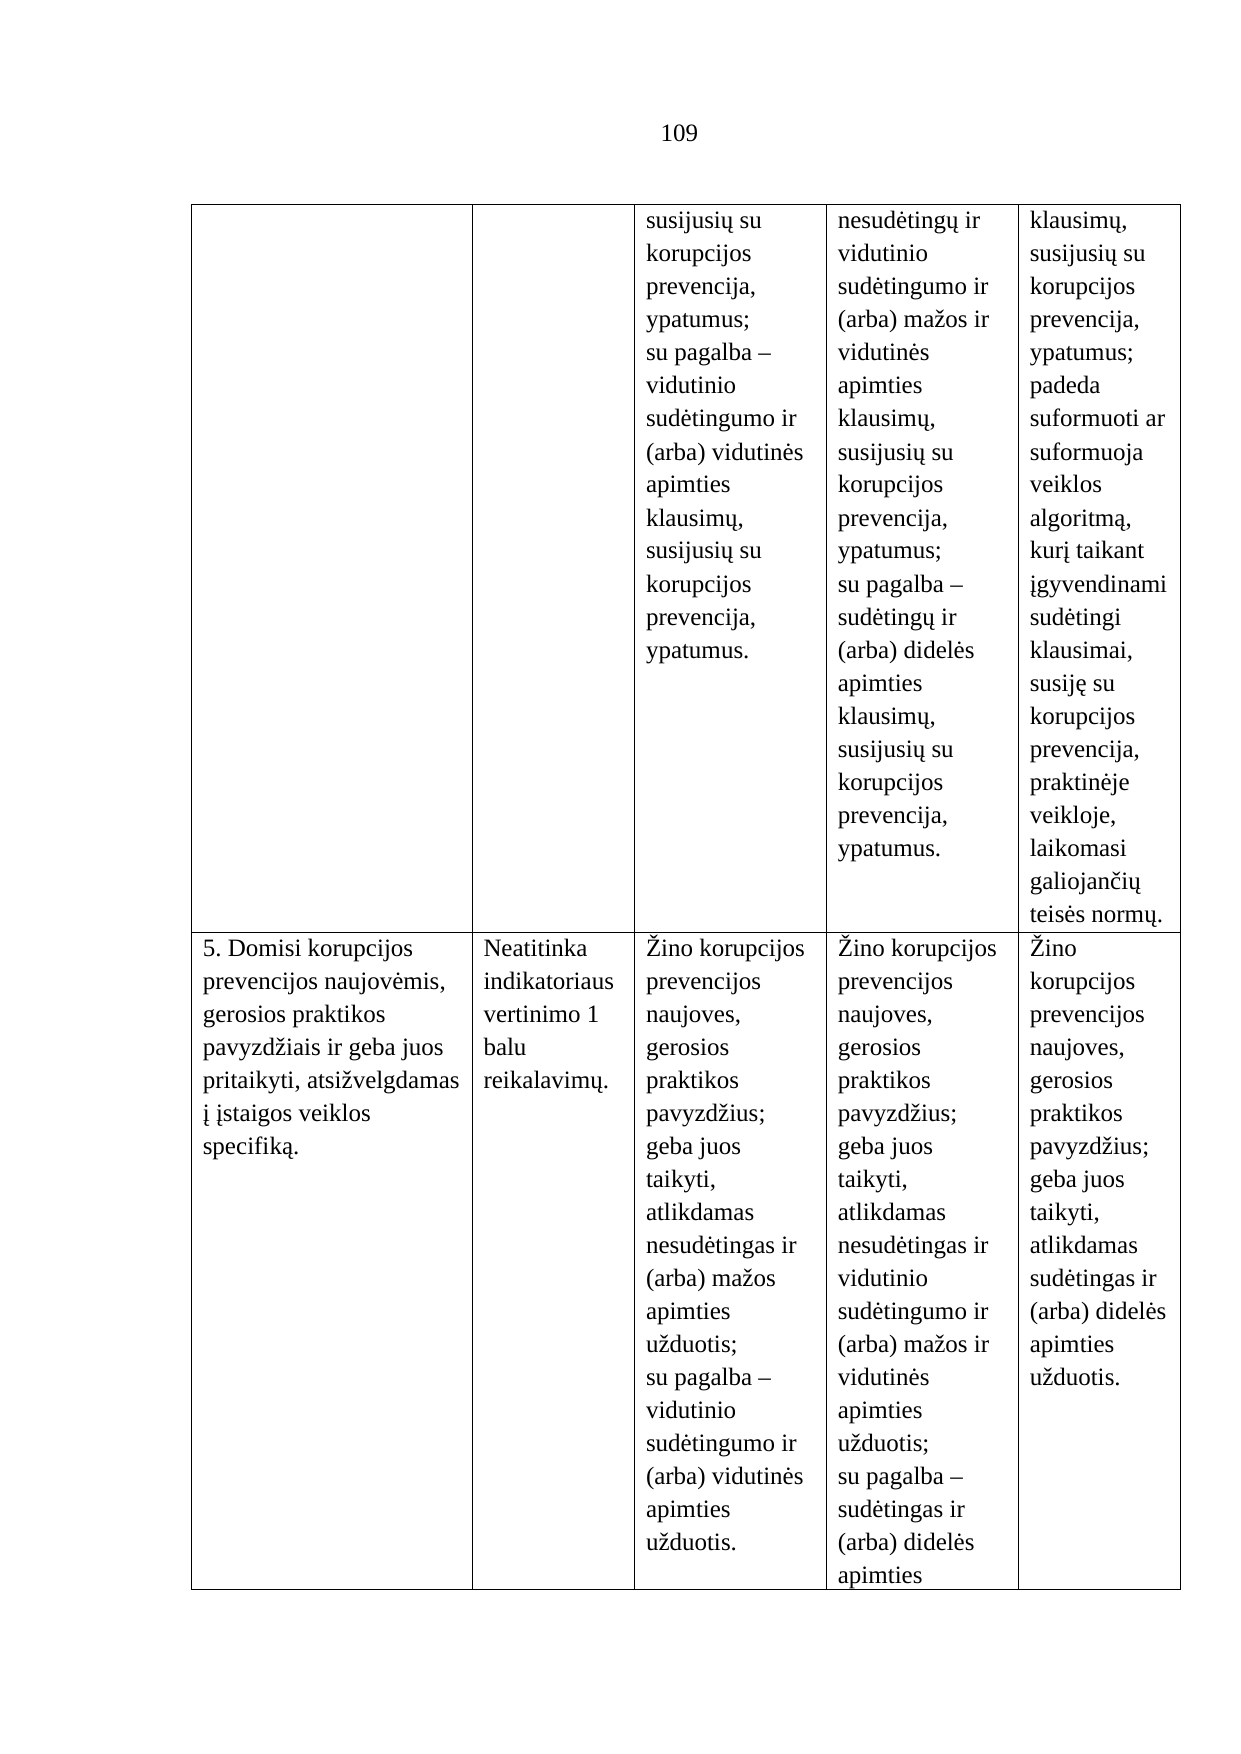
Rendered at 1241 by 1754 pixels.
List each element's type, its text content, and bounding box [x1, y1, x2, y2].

table_cell susijusių su korupcijos prevencija, ypatumus; su pagalba – vidutinio sudėtingumo ir (arba) vidutinės apimties klausimų, susijusių su korupcijos prevencija, ypatumus. [635, 205, 826, 932]
table_cell Žino korupcijos prevencijos naujoves, gerosios praktikos pavyzdžius; geba juos taikyti, atlikdamas sudėtingas ir (arba) didelės apimties užduotis. [1019, 933, 1180, 1589]
table_cell Neatitinka indikatoriaus vertinimo 1 balu reikalavimų. [473, 933, 634, 1589]
table_cell Žino korupcijos prevencijos naujoves, gerosios praktikos pavyzdžius; geba juos taikyti, atlikdamas nesudėtingas ir (arba) mažos apimties užduotis; su pagalba – vidutinio sudėtingumo ir (arba) vidutinės apimties užduotis. [635, 933, 826, 1589]
table_cell [473, 205, 634, 932]
table_cell [192, 205, 472, 932]
table_cell 5. Domisi korupcijos prevencijos naujovėmis, gerosios praktikos pavyzdžiais ir geba juos pritaikyti, atsižvelgdamas į įstaigos veiklos specifiką. [192, 933, 472, 1589]
table_cell nesudėtingų ir vidutinio sudėtingumo ir (arba) mažos ir vidutinės apimties klausimų, susijusių su korupcijos prevencija, ypatumus; su pagalba –sudėtingų ir (arba) didelės apimties klausimų, susijusių su korupcijos prevencija, ypatumus. [827, 205, 1018, 932]
table_cell klausimų, susijusių su korupcijos prevencija, ypatumus; padeda suformuoti ar suformuoja veiklos algoritmą, kurį taikant įgyvendinami sudėtingi klausimai, susiję su korupcijos prevencija, praktinėje veikloje, laikomasi galiojančių teisės normų. [1019, 205, 1180, 932]
table_cell Žino korupcijos prevencijos naujoves, gerosios praktikos pavyzdžius; geba juos taikyti, atlikdamas nesudėtingas ir vidutinio sudėtingumo ir (arba) mažos ir vidutinės apimties užduotis; su pagalba – sudėtingas ir (arba) didelės apimties [827, 933, 1018, 1589]
